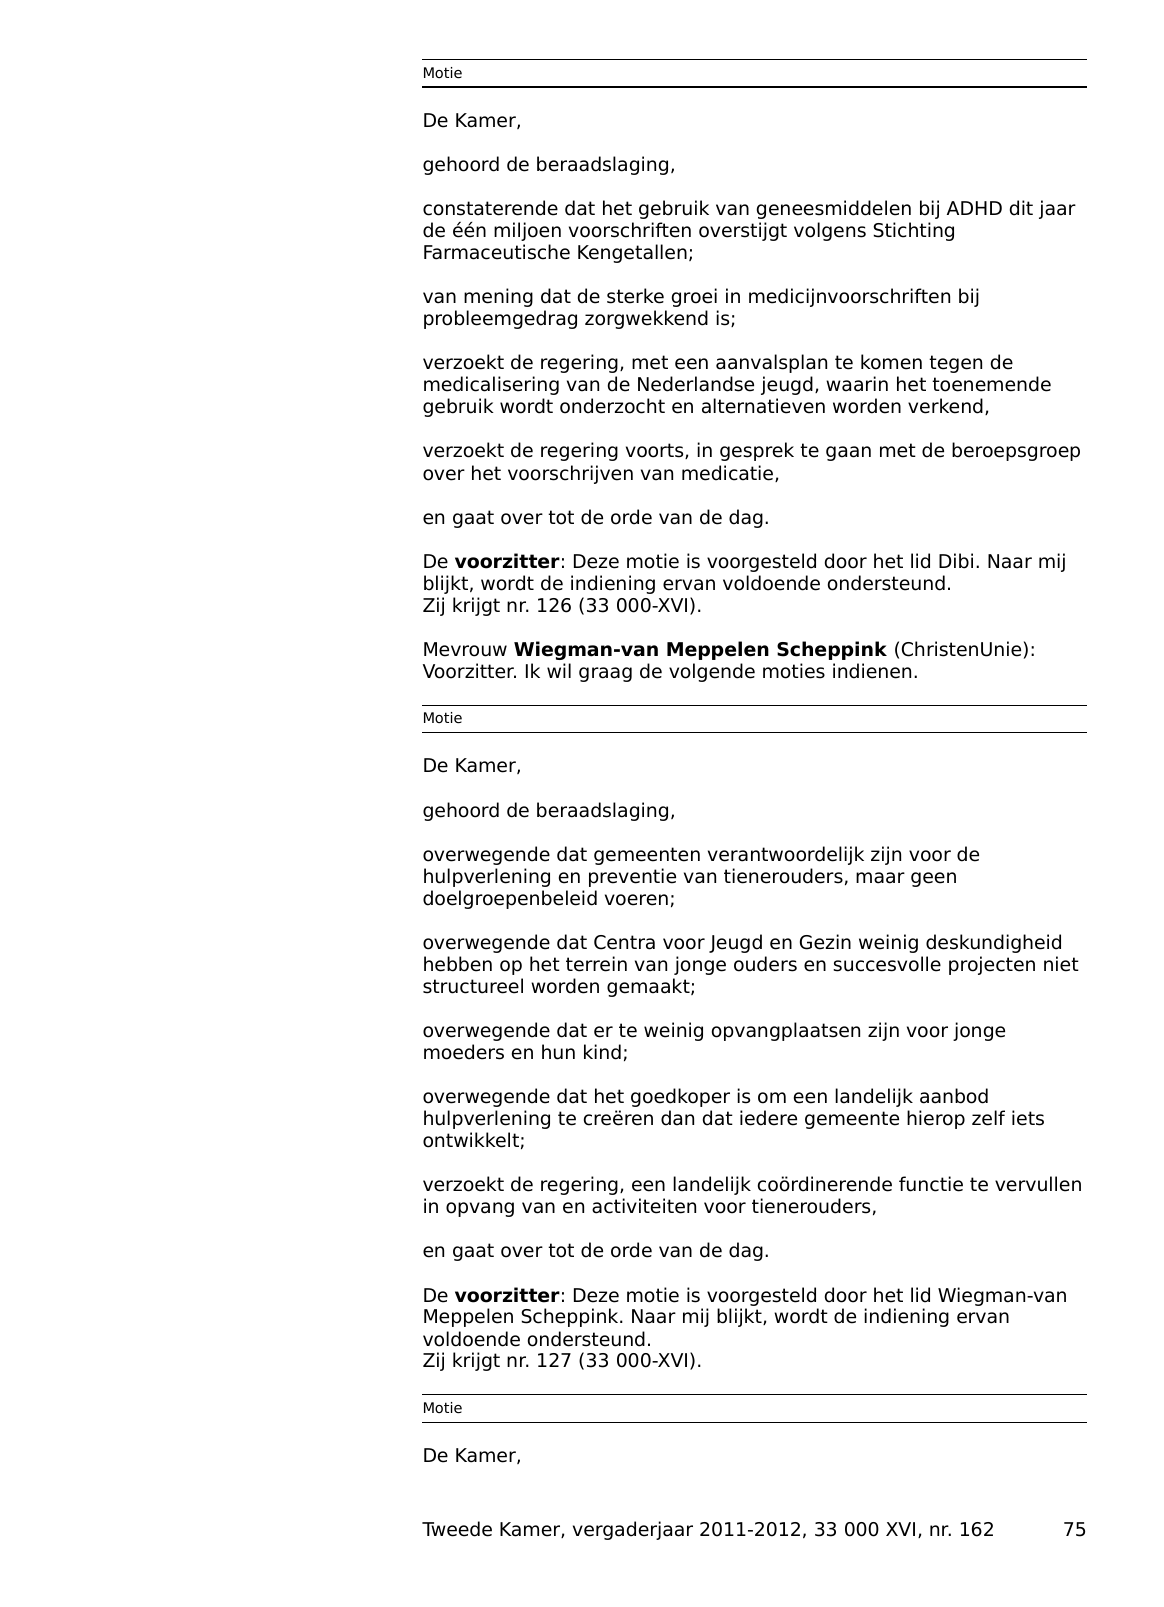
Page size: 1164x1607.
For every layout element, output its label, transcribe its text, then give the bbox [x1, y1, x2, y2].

text van mening dat de sterke groei in medicijnvoorschriften bij probleemgedrag zorgwekkend is; [422, 286, 1087, 330]
text De Kamer, [422, 110, 1087, 132]
table_header Motie [422, 1395, 1087, 1422]
text overwegende dat het goedkoper is om een landelijk aanbod hulpverlening te creëren dan dat iedere gemeente hierop zelf iets ontwikkelt; [422, 1086, 1087, 1152]
text Mevrouw Wiegman-van Meppelen Scheppink (ChristenUnie): Voorzitter. Ik wil graag de volgende moties indienen. [422, 639, 1087, 683]
text verzoekt de regering, een landelijk coördinerende functie te vervullen in opvang van en activiteiten voor tienerouders, [422, 1174, 1087, 1218]
text verzoekt de regering, met een aanvalsplan te komen tegen de medicalisering van de Nederlandse jeugd, waarin het toenemende gebruik wordt onderzocht en alternatieven worden verkend, [422, 352, 1087, 418]
text De Kamer, [422, 1445, 1087, 1467]
table_header Motie [422, 60, 1087, 86]
text gehoord de beraadslaging, [422, 799, 1087, 821]
text Zij krijgt nr. 126 (33 000-XVI). [422, 595, 1087, 617]
text gehoord de beraadslaging, [422, 154, 1087, 176]
text verzoekt de regering voorts, in gesprek te gaan met de beroepsgroep over het voorschrijven van medicatie, [422, 440, 1087, 484]
text overwegende dat Centra voor Jeugd en Gezin weinig deskundigheid hebben op het terrein van jonge ouders en succesvolle projecten niet structureel worden gemaakt; [422, 932, 1087, 998]
text overwegende dat er te weinig opvangplaatsen zijn voor jonge moeders en hun kind; [422, 1020, 1087, 1064]
text De voorzitter: Deze motie is voorgesteld door het lid Wiegman-van Meppelen Scheppink. Naar mij blijkt, wordt de indiening ervan voldoende ondersteund. [422, 1284, 1087, 1350]
text en gaat over tot de orde van de dag. [422, 1240, 1087, 1262]
text De Kamer, [422, 755, 1087, 777]
text constaterende dat het gebruik van geneesmiddelen bij ADHD dit jaar de één miljoen voorschriften overstijgt volgens Stichting Farmaceutische Kengetallen; [422, 198, 1087, 264]
text Zij krijgt nr. 127 (33 000-XVI). [422, 1350, 1087, 1372]
text overwegende dat gemeenten verantwoordelijk zijn voor de hulpverlening en preventie van tienerouders, maar geen doelgroepenbeleid voeren; [422, 844, 1087, 909]
text en gaat over tot de orde van de dag. [422, 507, 1087, 528]
table_header Motie [422, 706, 1087, 732]
text De voorzitter: Deze motie is voorgesteld door het lid Dibi. Naar mij blijkt, wordt de indiening ervan voldoende ondersteund. [422, 551, 1087, 595]
